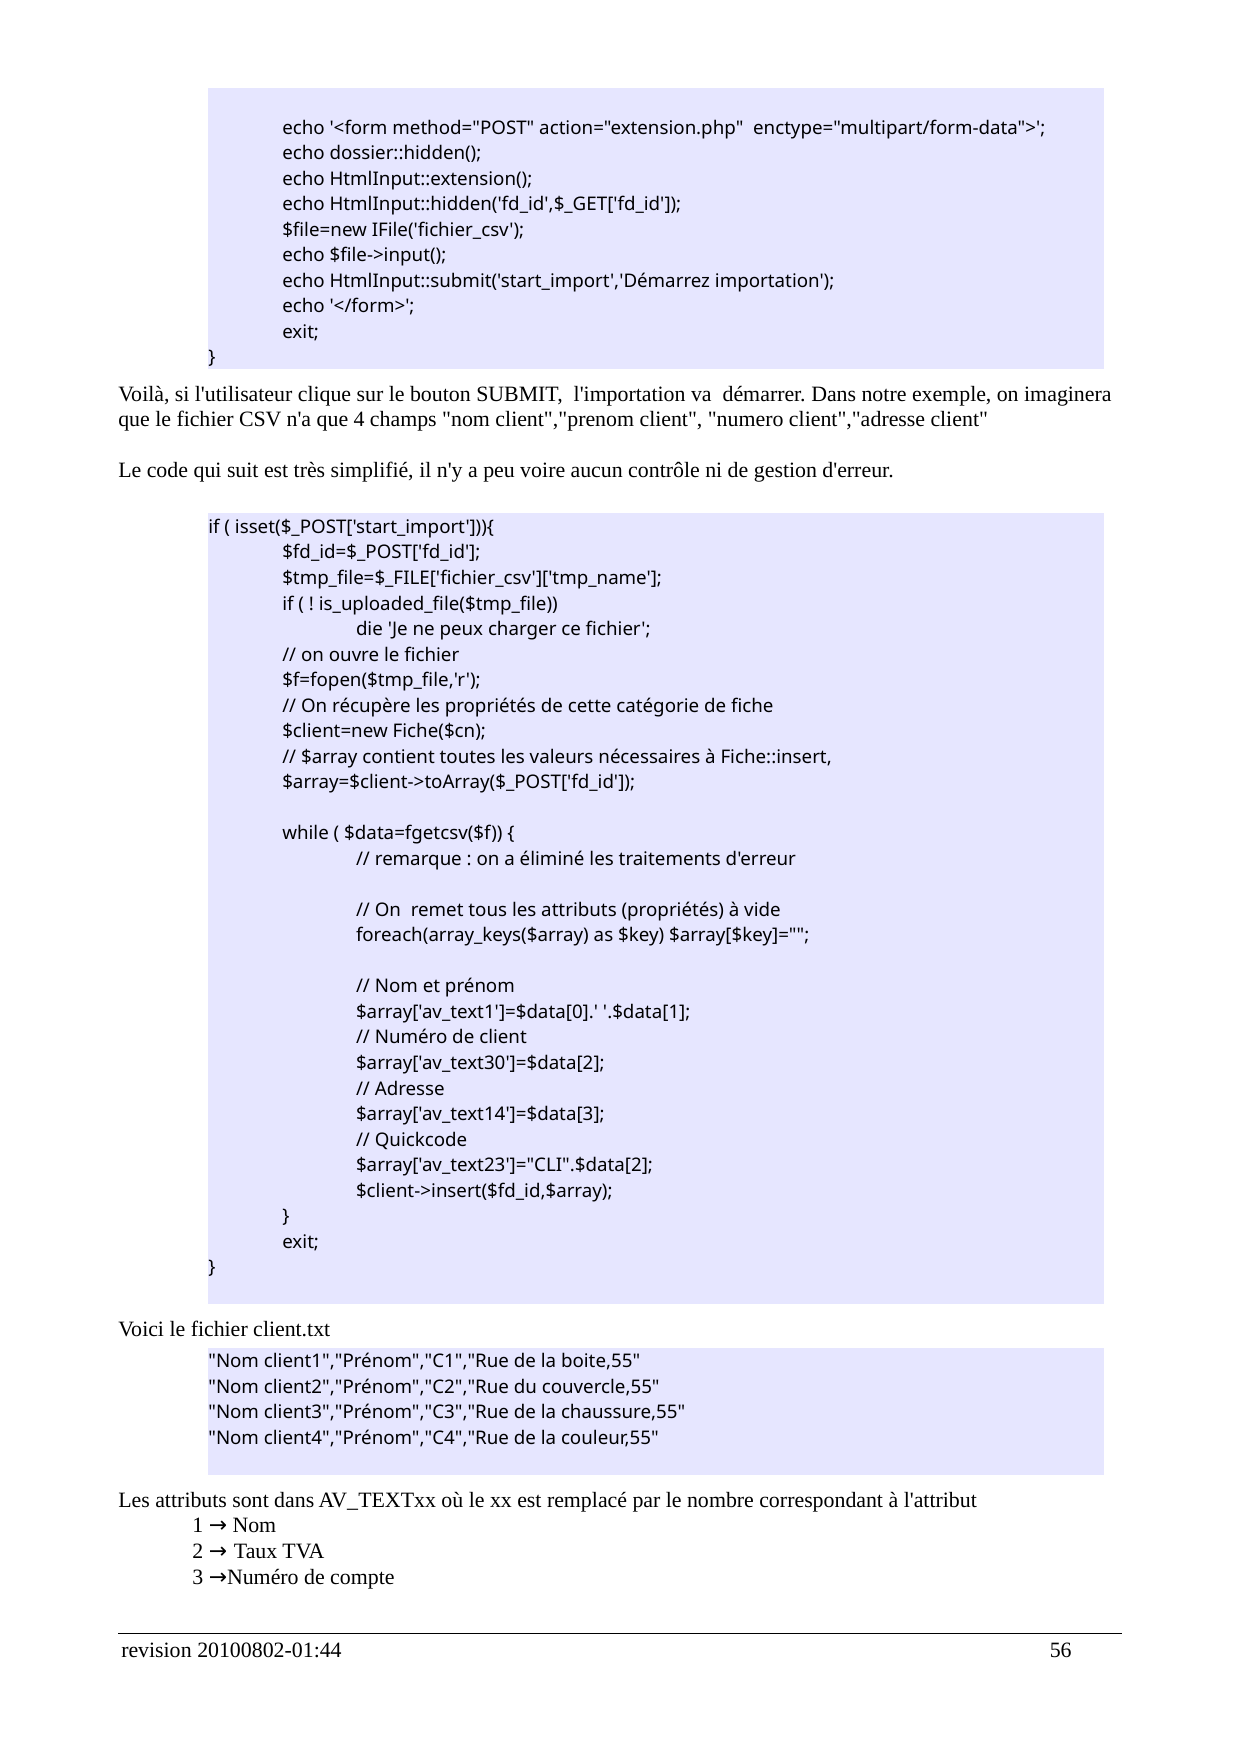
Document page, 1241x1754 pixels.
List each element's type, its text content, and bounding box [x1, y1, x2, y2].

text Voici le fichier client.txt [118, 1316, 1122, 1342]
text 3 →Numéro de compte [192, 1564, 1122, 1589]
text "Nom client1","Prénom","C1","Rue de la boite,55" "Nom client2","Prénom","C2","Rue du couvercle,55" "Nom client3","Prénom","C3","Rue de la chaussure,55" "Nom client4","Prénom","C4","Rue de la couleur,55" [208, 1348, 1104, 1475]
text Les attributs sont dans AV_TEXTxx où le xx est remplacé par le nombre correspondant à l'attribut [118, 1487, 1122, 1512]
text if ( isset($_POST['start_import'])){ $fd_id=$_POST['fd_id']; $tmp_file=$_FILE['fichier_csv']['tmp_name']; if ( ! is_uploaded_file($tmp_file)) die 'Je ne peux charger ce fichier'; // on ouvre le fichier $f=fopen($tmp_file,'r'); // On récupère les propriétés de cette catégorie de fiche $client=new Fiche($cn); // $array contient toutes les valeurs nécessaires à Fiche::insert, $array=$client->toArray($_POST['fd_id']); while ( $data=fgetcsv($f)) { // remarque : on a éliminé les traitements d'erreur // On remet tous les attributs (propriétés) à vide foreach(array_keys($array) as $key) $array[$key]=""; // Nom et prénom $array['av_text1']=$data[0].' '.$data[1]; // Numéro de client $array['av_text30']=$data[2]; // Adresse $array['av_text14']=$data[3]; // Quickcode $array['av_text23']="CLI".$data[2]; $client->insert($fd_id,$array); } exit; } [208, 513, 1104, 1304]
text Voilà, si l'utilisateur clique sur le bouton SUBMIT, l'importation va démarrer. Dans notre exemple, on imaginera que le fichier CSV n'a que 4 champs "nom client","prenom client", "numero client","adresse client" Le code qui suit est très simplifié, il n'y a peu voire aucun contrôle ni de gestion d'erreur. [118, 381, 1122, 482]
text 1 → Nom [192, 1512, 1122, 1538]
text echo '<form method="POST" action="extension.php" enctype="multipart/form-data">'; echo dossier::hidden(); echo HtmlInput::extension(); echo HtmlInput::hidden('fd_id',$_GET['fd_id']); $file=new IFile('fichier_csv'); echo $file->input(); echo HtmlInput::submit('start_import','Démarrez importation'); echo '</form>'; exit; } [208, 88, 1104, 369]
text 2 → Taux TVA [192, 1538, 1122, 1564]
